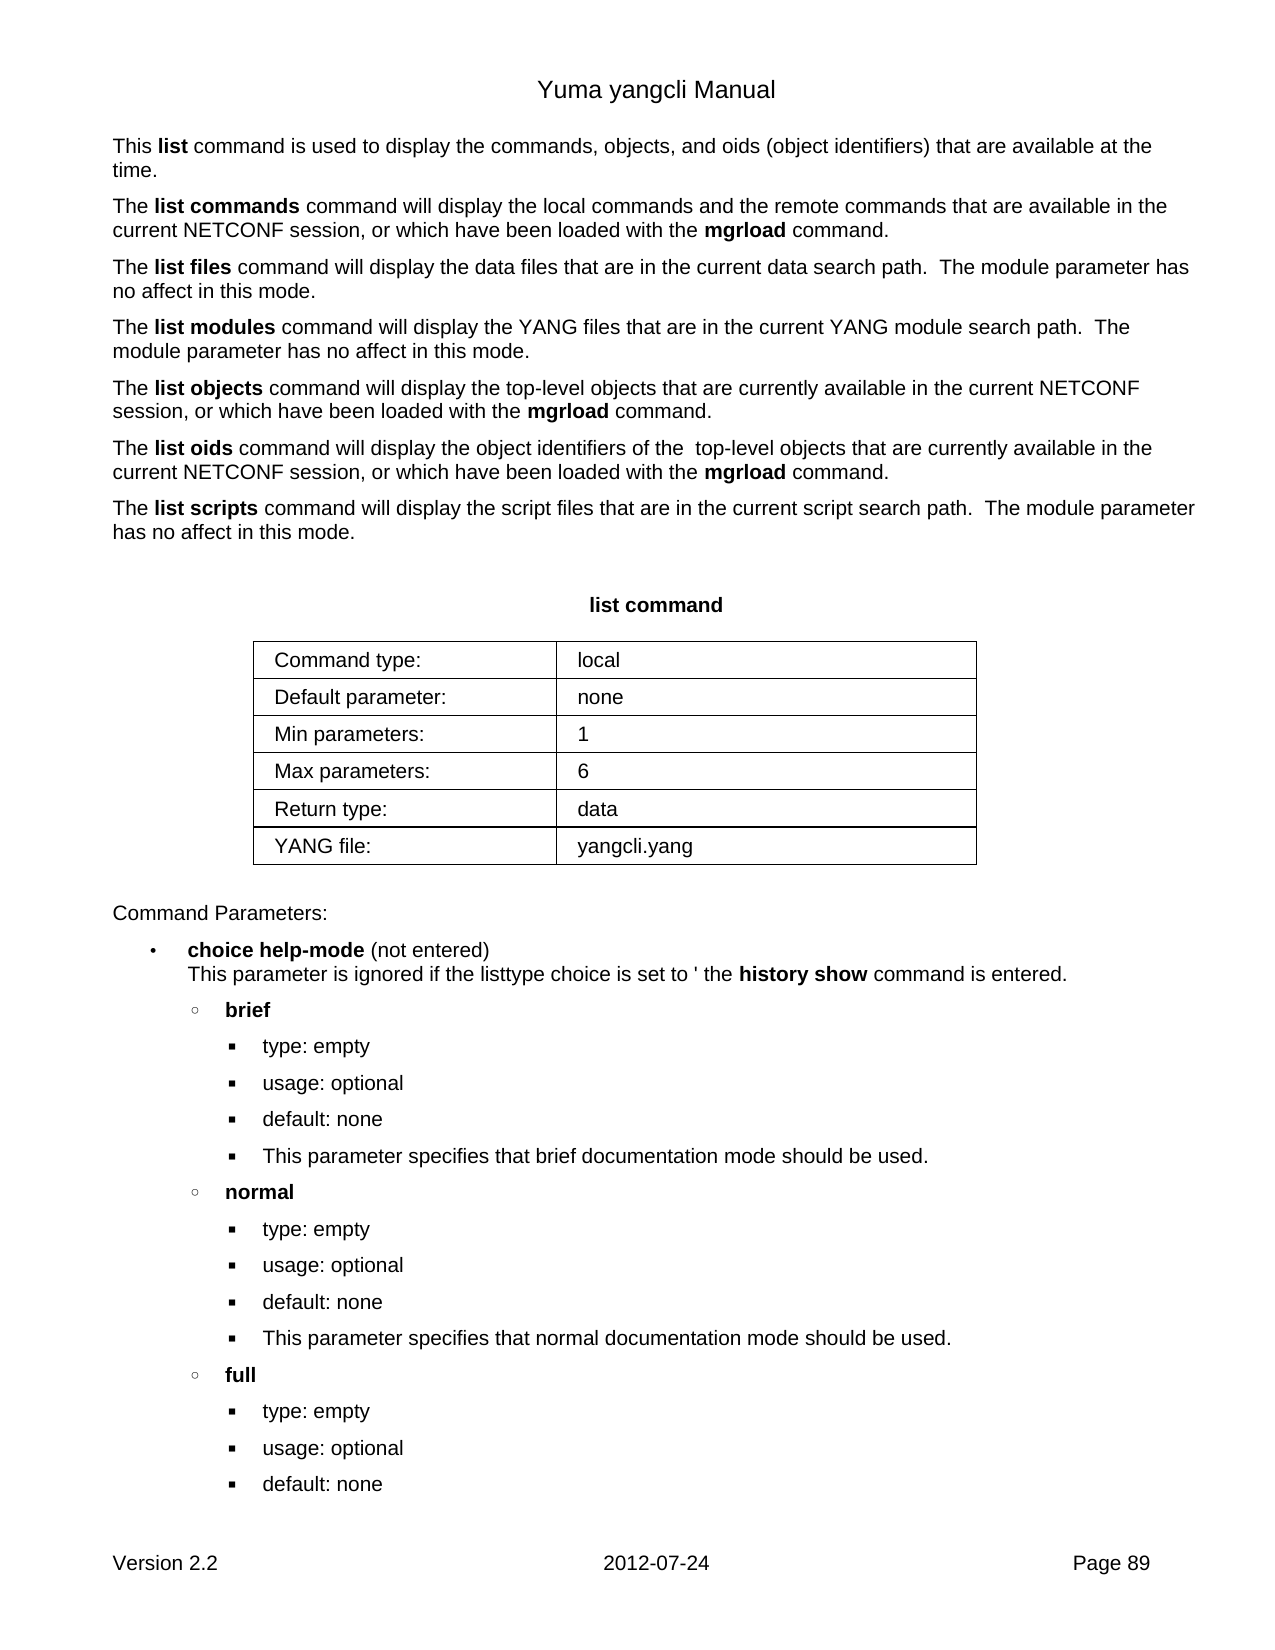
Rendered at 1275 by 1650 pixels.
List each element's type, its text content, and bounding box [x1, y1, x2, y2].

table_header Command type: [254, 642, 556, 678]
table_cell Max parameters: [254, 753, 556, 789]
list type: empty [225, 1399, 1200, 1423]
text The list commands command will display the local commands and the remote commands that are available in the current NETCONF session, or which have been loaded with the mgrload command. [112, 194, 1200, 242]
list choice help-mode (not entered) This parameter is ignored if the listtype choice is set to ' the history show command is entered. [150, 937, 1200, 985]
table_cell Return type: [254, 790, 556, 826]
list default: none [225, 1289, 1200, 1313]
table_cell 1 [557, 716, 976, 752]
list type: empty [225, 1217, 1200, 1241]
table_cell Min parameters: [254, 716, 556, 752]
text The list scripts command will display the script files that are in the current script search path. The module parameter has no affect in this mode. [112, 496, 1200, 544]
list brief [187, 998, 1200, 1022]
text The list oids command will display the object identifiers of the top-level objects that are currently available in the current NETCONF session, or which have been loaded with the mgrload command. [112, 436, 1200, 484]
list This parameter specifies that brief documentation mode should be used. [225, 1144, 1200, 1168]
text The list modules command will display the YANG files that are in the current YANG module search path. The module parameter has no affect in this mode. [112, 315, 1200, 363]
list type: empty [225, 1034, 1200, 1058]
text Command Parameters: [112, 901, 1200, 925]
subtitle list command [127, 593, 1185, 617]
table_cell none [557, 679, 976, 715]
table_cell yangcli.yang [557, 828, 976, 863]
list full [187, 1362, 1200, 1386]
text The list files command will display the data files that are in the current data search path. The module parameter has no affect in this mode. [112, 254, 1200, 302]
list usage: optional [225, 1253, 1200, 1277]
list usage: optional [225, 1435, 1200, 1459]
list default: none [225, 1472, 1200, 1496]
table_cell YANG file: [254, 828, 556, 863]
table_cell 6 [557, 753, 976, 789]
text The list objects command will display the top-level objects that are currently available in the current NETCONF session, or which have been loaded with the mgrload command. [112, 375, 1200, 423]
table_cell Default parameter: [254, 679, 556, 715]
table_cell data [557, 790, 976, 826]
table_header local [557, 642, 976, 678]
list This parameter specifies that normal documentation mode should be used. [225, 1326, 1200, 1350]
list normal [187, 1180, 1200, 1204]
list usage: optional [225, 1071, 1200, 1095]
text This list command is used to display the commands, objects, and oids (object identifiers) that are available at the time. [112, 134, 1200, 182]
list default: none [225, 1107, 1200, 1131]
